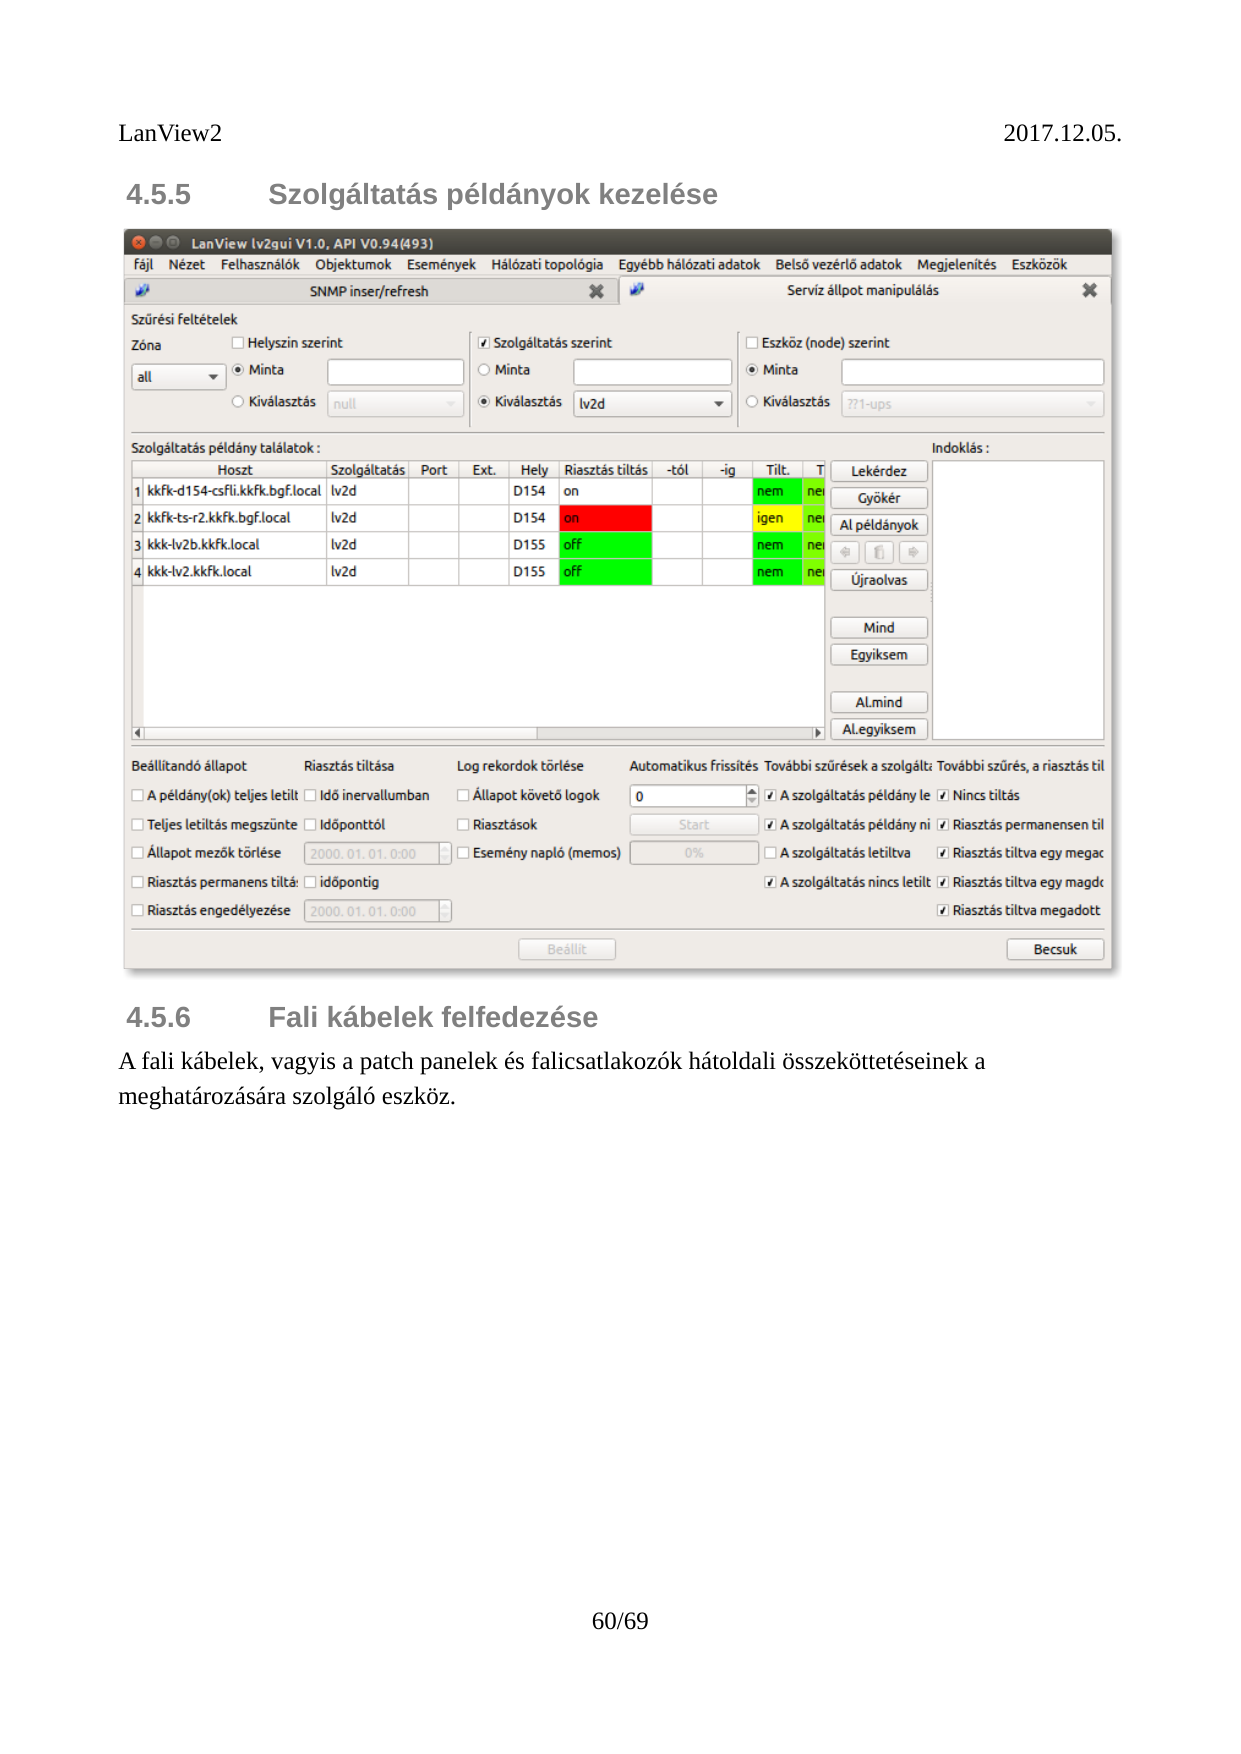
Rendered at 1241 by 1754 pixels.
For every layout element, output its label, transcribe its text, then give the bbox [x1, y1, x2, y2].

text A fali kábelek, vagyis a patch panelek és falicsatlakozók hátoldali összeköttetéseinek a meghatározására szolgáló eszköz. [118, 1046, 1122, 1109]
subtitle Szolgáltatás példányok kezelése [118, 177, 1122, 211]
picture [118, 223, 1123, 980]
subtitle Fali kábelek felfedezése [118, 1000, 1122, 1034]
